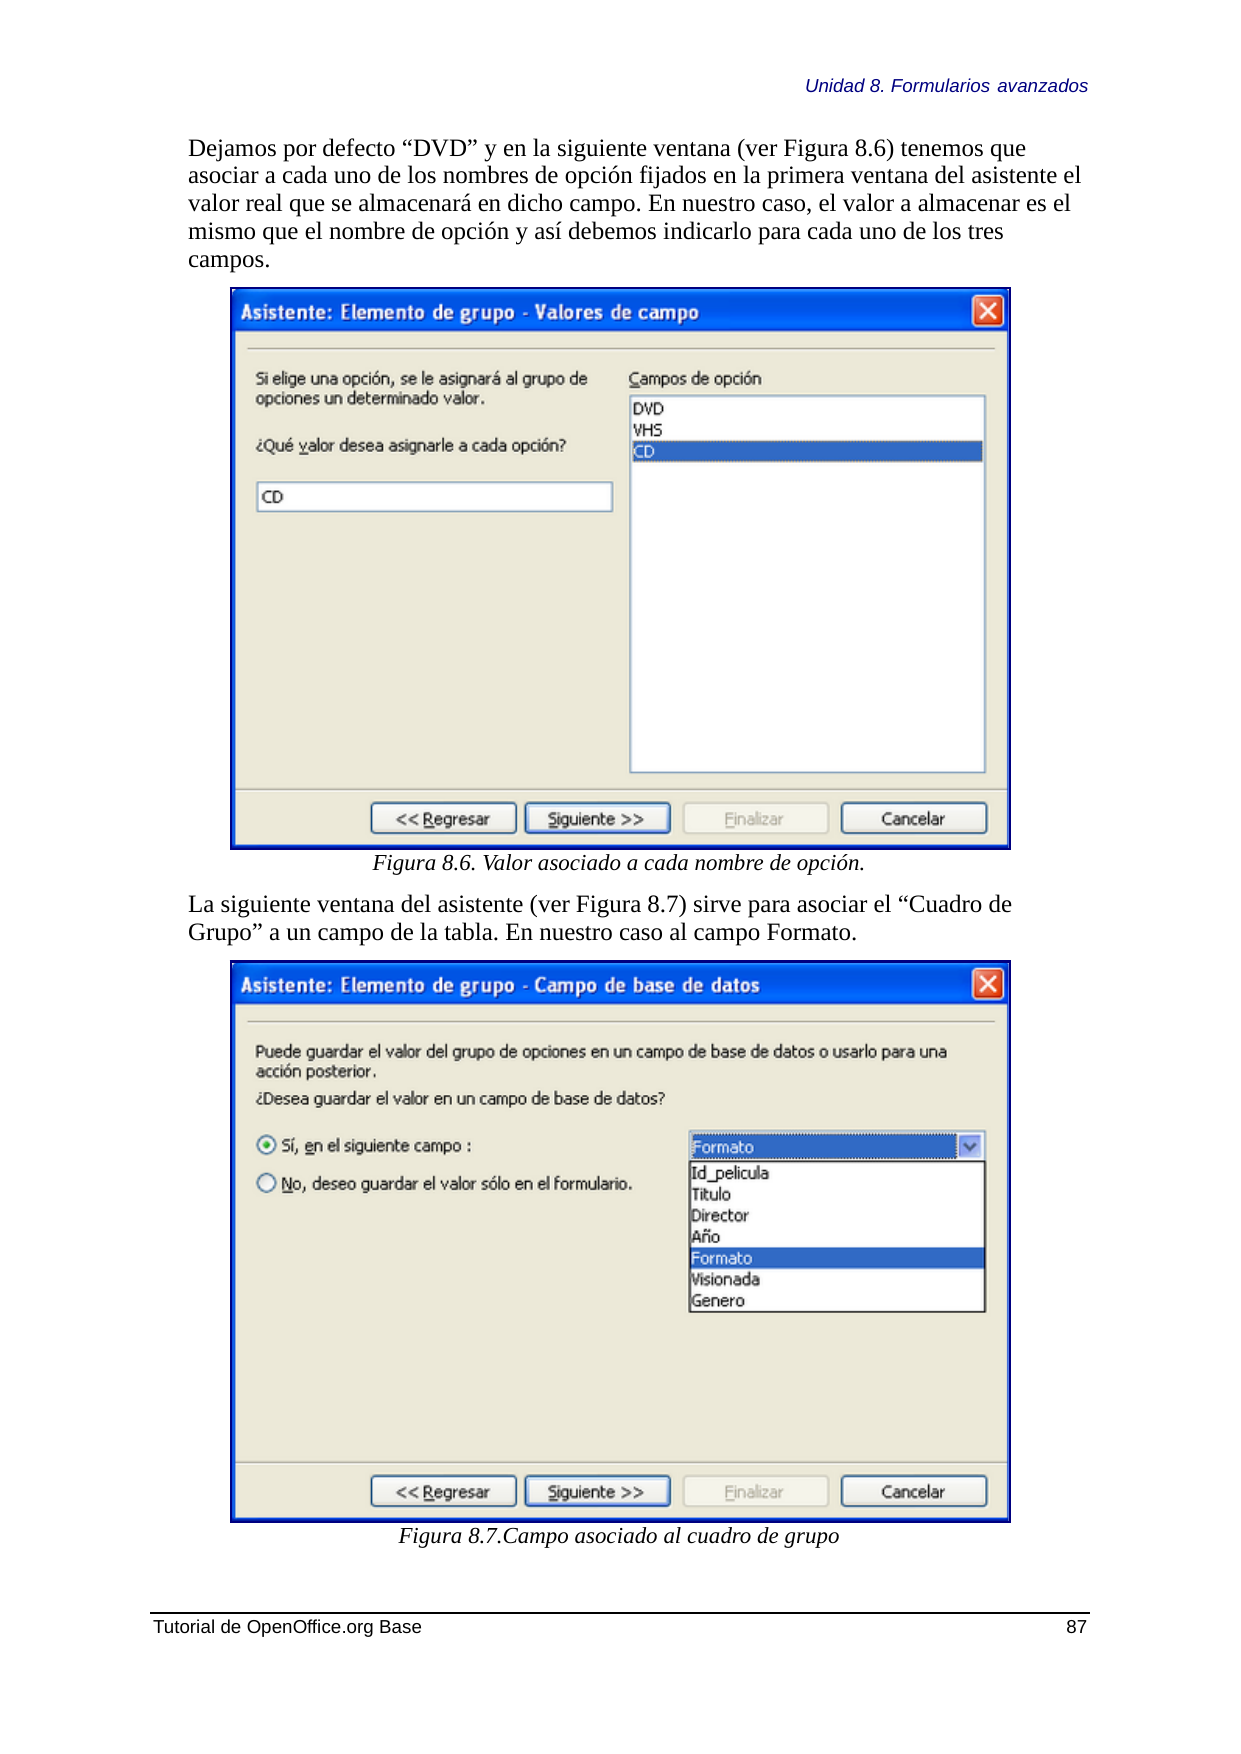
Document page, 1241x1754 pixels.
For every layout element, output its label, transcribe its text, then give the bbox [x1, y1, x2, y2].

text La siguiente ventana del asistente (ver Figura 8.7) sirve para asociar el “Cuadro de Grupo” a un campo de la tabla. En nuestro caso al campo Formato. [188, 890, 1090, 946]
text Dejamos por defecto “DVD” y en la siguiente ventana (ver Figura 8.6) tenemos que asociar a cada uno de los nombres de opción fijados en la primera ventana del asistente el valor real que se almacenará en dicho campo. En nuestro caso, el valor a almacenar es el mismo que el nombre de opción y así debemos indicarlo para cada uno de los tres campos. [188, 134, 1090, 272]
picture [232, 289, 1009, 848]
text Figura 8.7.Campo asociado al cuadro de grupo [150, 1521, 1090, 1548]
text Figura 8.6. Valor asociado a cada nombre de opción. [150, 848, 1090, 875]
picture [232, 963, 1009, 1521]
